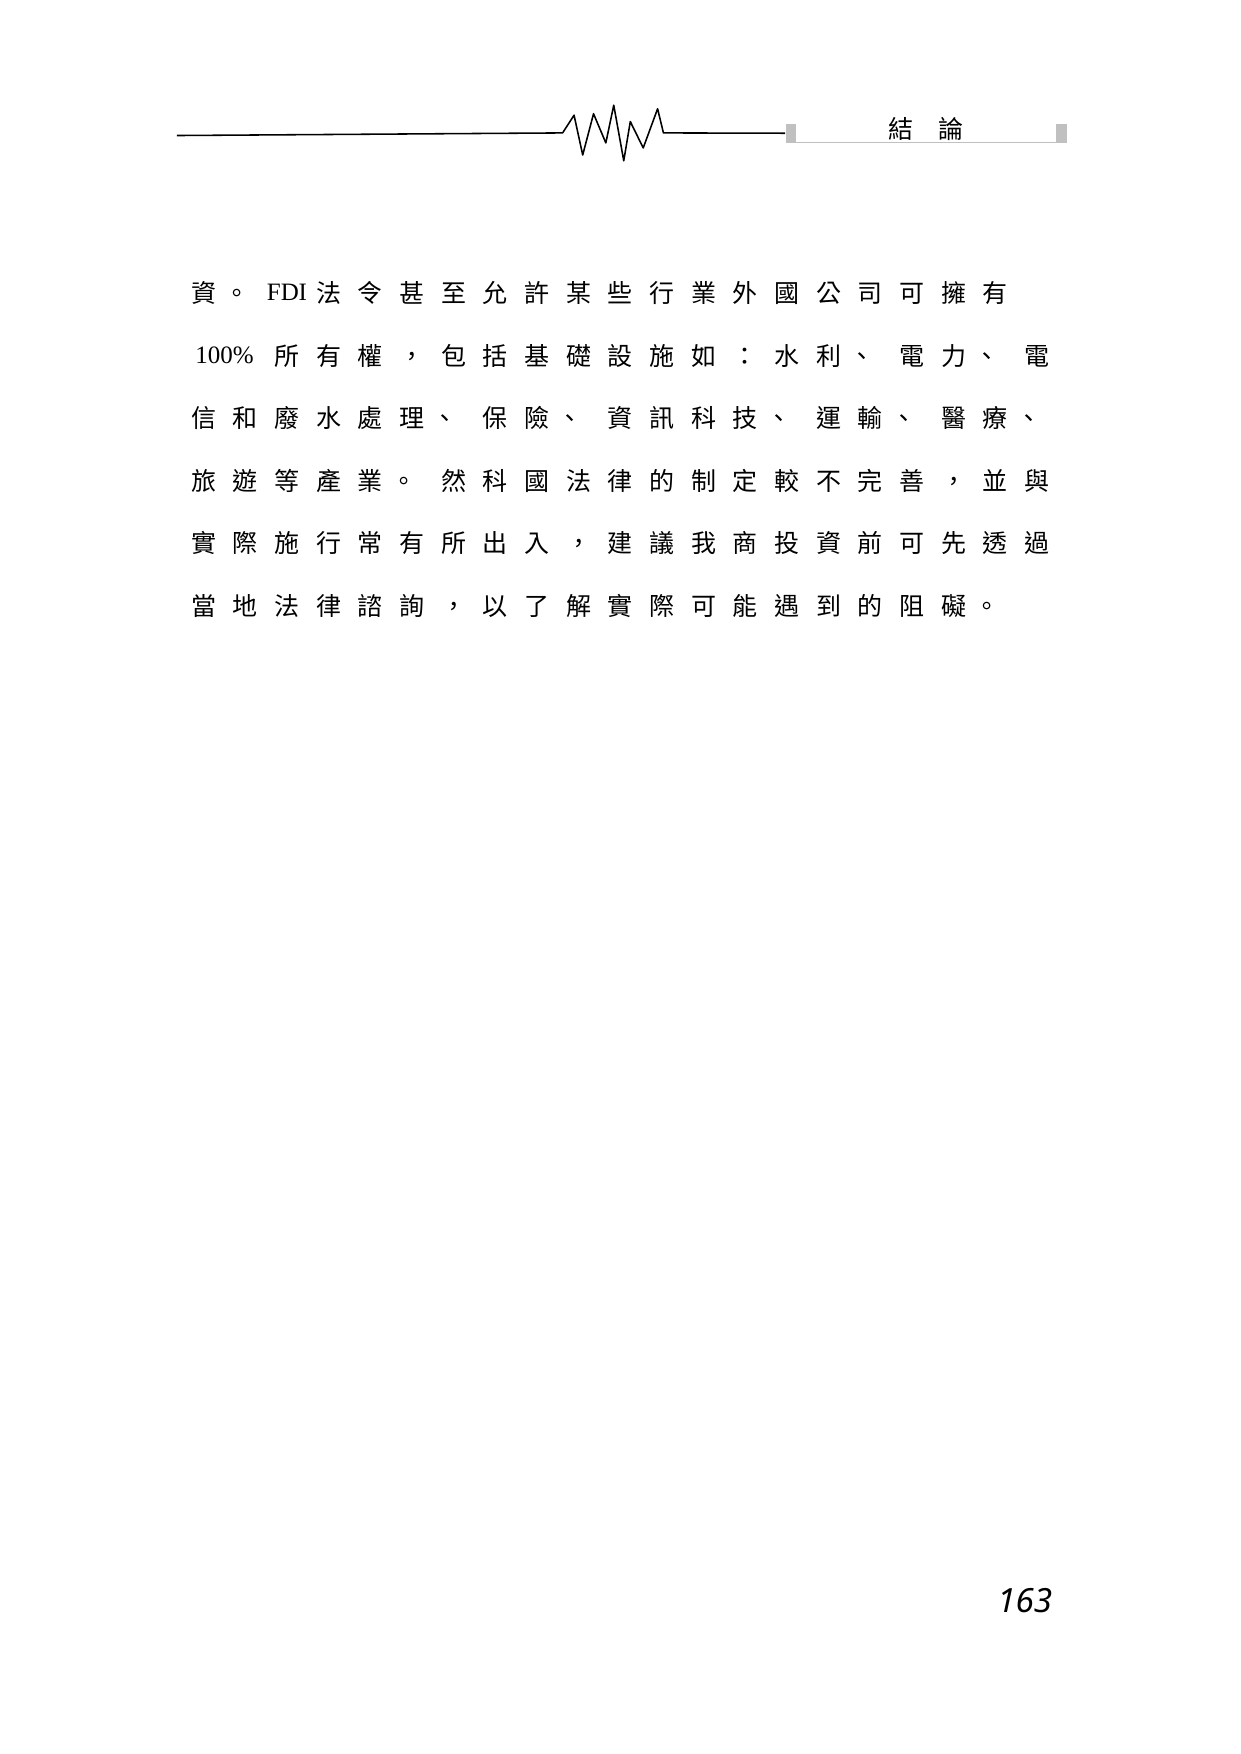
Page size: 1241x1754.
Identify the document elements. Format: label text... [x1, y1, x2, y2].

text 資。FDI法令甚至允許某些行業外國公司可擁有100%所有權，包括基礎設施如：水利、電力、電信和廢水處理、保險、資訊科技、運輸、醫療、旅遊等產業。然科國法律的制定較不完善，並與實際施行常有所出入，建議我商投資前可先透過當地法律諮詢，以了解實際可能遇到的阻礙。 [183, 250, 1058, 625]
